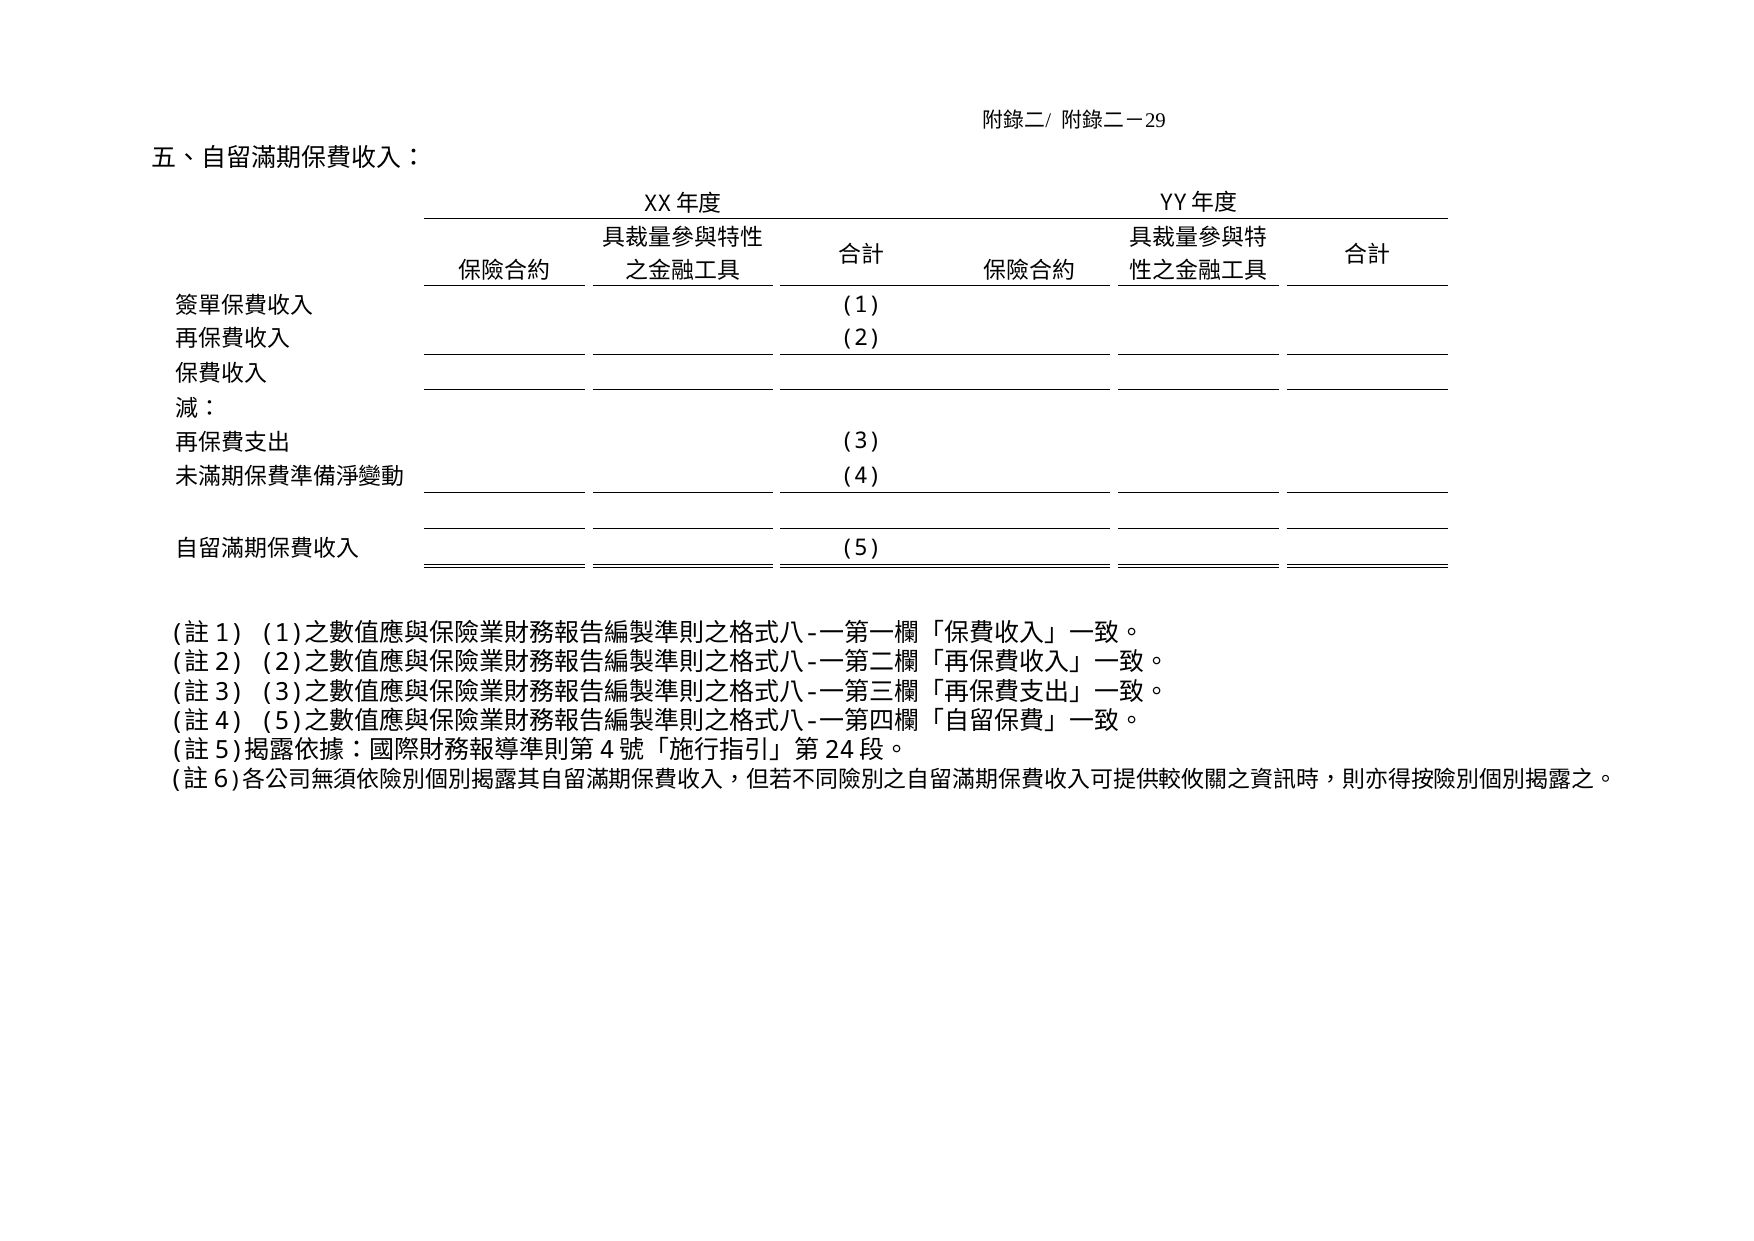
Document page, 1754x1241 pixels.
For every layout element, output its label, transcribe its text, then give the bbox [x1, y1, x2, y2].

table_cell [1110, 457, 1118, 492]
table_cell (3) [780, 423, 941, 457]
table_header [173, 184, 416, 218]
table_cell [780, 355, 941, 388]
table_cell [949, 493, 1110, 528]
table_cell [949, 423, 1110, 457]
table_cell [424, 390, 585, 423]
table_cell [424, 286, 585, 320]
table_cell [949, 286, 1110, 320]
table_cell 合計 [780, 219, 941, 285]
table_cell [1287, 457, 1447, 492]
table_cell (1) [780, 286, 941, 320]
text 五、自留滿期保費收入： [151, 146, 1659, 171]
table_cell [1110, 320, 1118, 354]
table_cell [424, 529, 585, 563]
table_cell [593, 493, 772, 528]
table_cell [424, 423, 585, 457]
table_cell [1287, 493, 1447, 528]
table_cell [773, 285, 780, 320]
table_cell [1279, 423, 1287, 457]
table_cell [1287, 355, 1447, 388]
table_cell [773, 219, 780, 285]
table_cell [773, 492, 780, 528]
table_cell [416, 457, 424, 492]
text (註6)各公司無須依險別個別揭露其自留滿期保費收入，但若不同險別之自留滿期保費收入可提供較攸關之資訊時，則亦得按險別個別揭露之。 [168, 764, 1659, 793]
table_cell [1287, 423, 1447, 457]
table_cell [1287, 390, 1447, 423]
table_cell [1110, 389, 1118, 423]
text (註3) (3)之數值應與保險業財務報告編製準則之格式八-一第三欄「再保費支出」一致。 [151, 677, 1659, 706]
table_cell (4) [780, 457, 941, 492]
table_cell [949, 457, 1110, 492]
table_cell 再保費收入 [173, 320, 416, 354]
table_cell 減： [173, 389, 416, 423]
table_cell [585, 423, 593, 457]
table_cell [941, 390, 949, 423]
table_cell [593, 355, 772, 388]
table_cell [585, 320, 593, 354]
table_cell [941, 529, 949, 563]
table_cell [416, 423, 424, 457]
table_cell (5) [780, 529, 941, 563]
table_cell [949, 529, 1110, 563]
table_cell [1110, 528, 1118, 563]
table_cell [773, 320, 780, 354]
table_cell [1110, 354, 1118, 388]
table_cell [1287, 320, 1447, 354]
table_cell 保險合約 [949, 219, 1110, 285]
table_cell [585, 389, 593, 423]
text (註1) (1)之數值應與保險業財務報告編製準則之格式八-一第一欄「保費收入」一致。 [151, 618, 1659, 647]
table_cell [941, 355, 949, 388]
table_cell [593, 320, 772, 354]
table_cell [1279, 285, 1287, 320]
table_header [416, 184, 424, 218]
table_header XX年度 [424, 184, 941, 218]
table_cell [941, 219, 949, 285]
table_cell [416, 218, 424, 285]
table_cell [1279, 389, 1287, 423]
table_cell [593, 286, 772, 320]
table_cell [773, 354, 780, 388]
table_cell [424, 493, 585, 528]
table_cell [593, 423, 772, 457]
table_cell [1110, 219, 1118, 285]
table_cell 保費收入 [173, 354, 416, 388]
text (註2) (2)之數值應與保險業財務報告編製準則之格式八-一第二欄「再保費收入」一致。 [151, 647, 1659, 677]
table_cell [424, 457, 585, 492]
table_cell 具裁量參與特性之金融工具 [593, 219, 772, 285]
table_cell [1118, 320, 1279, 354]
table_cell 具裁量參與特性之金融工具 [1118, 219, 1279, 285]
table_cell [585, 492, 593, 528]
table_cell [585, 285, 593, 320]
table_cell [1279, 457, 1287, 492]
table_cell [941, 457, 949, 492]
table_cell [1287, 529, 1447, 563]
table_cell [1110, 285, 1118, 320]
table_cell [1279, 219, 1287, 285]
table_cell [949, 320, 1110, 354]
table_cell (2) [780, 320, 941, 354]
table_cell [1118, 457, 1279, 492]
table_cell [1287, 286, 1447, 320]
table_cell [780, 493, 941, 528]
table_cell [1118, 390, 1279, 423]
table_cell [173, 218, 416, 285]
table_cell [773, 423, 780, 457]
table_cell [585, 528, 593, 563]
table_cell [585, 457, 593, 492]
table_cell [593, 457, 772, 492]
table_cell [173, 492, 416, 528]
table_cell [424, 355, 585, 388]
table_cell [780, 390, 941, 423]
table_cell 再保費支出 [173, 423, 416, 457]
table_cell 簽單保費收入 [173, 285, 416, 320]
table_cell [941, 493, 949, 528]
table_cell 合計 [1287, 219, 1447, 285]
table_cell [1279, 492, 1287, 528]
table_cell [585, 354, 593, 388]
table_cell 自留滿期保費收入 [173, 528, 416, 563]
table_cell [949, 355, 1110, 388]
text (註4) (5)之數值應與保險業財務報告編製準則之格式八-一第四欄「自留保費」一致。 [151, 706, 1659, 735]
table_cell [585, 219, 593, 285]
table_cell [593, 390, 772, 423]
table_header [941, 184, 949, 218]
table_cell [1118, 355, 1279, 388]
table_cell [424, 320, 585, 354]
table_cell [1279, 528, 1287, 563]
table_cell [416, 492, 424, 528]
table_cell 保險合約 [424, 219, 585, 285]
table_header YY年度 [949, 184, 1447, 218]
table_cell [941, 286, 949, 320]
table_cell [773, 389, 780, 423]
table_cell [1118, 529, 1279, 563]
table_cell [941, 320, 949, 354]
table_cell [1118, 493, 1279, 528]
table_cell [416, 285, 424, 320]
table_cell [773, 457, 780, 492]
table_cell [941, 423, 949, 457]
table_cell [593, 529, 772, 563]
table_cell [1110, 492, 1118, 528]
table_cell [1110, 423, 1118, 457]
table_cell [416, 528, 424, 563]
table_cell 未滿期保費準備淨變動 [173, 457, 416, 492]
table_cell [1118, 286, 1279, 320]
table_cell [1279, 354, 1287, 388]
table_cell [416, 389, 424, 423]
text (註5)揭露依據：國際財務報導準則第4號「施行指引」第24段。 [151, 735, 1659, 764]
table_cell [949, 390, 1110, 423]
table_cell [1279, 320, 1287, 354]
table_cell [1118, 423, 1279, 457]
table_cell [773, 528, 780, 563]
table_cell [416, 354, 424, 388]
table_cell [416, 320, 424, 354]
